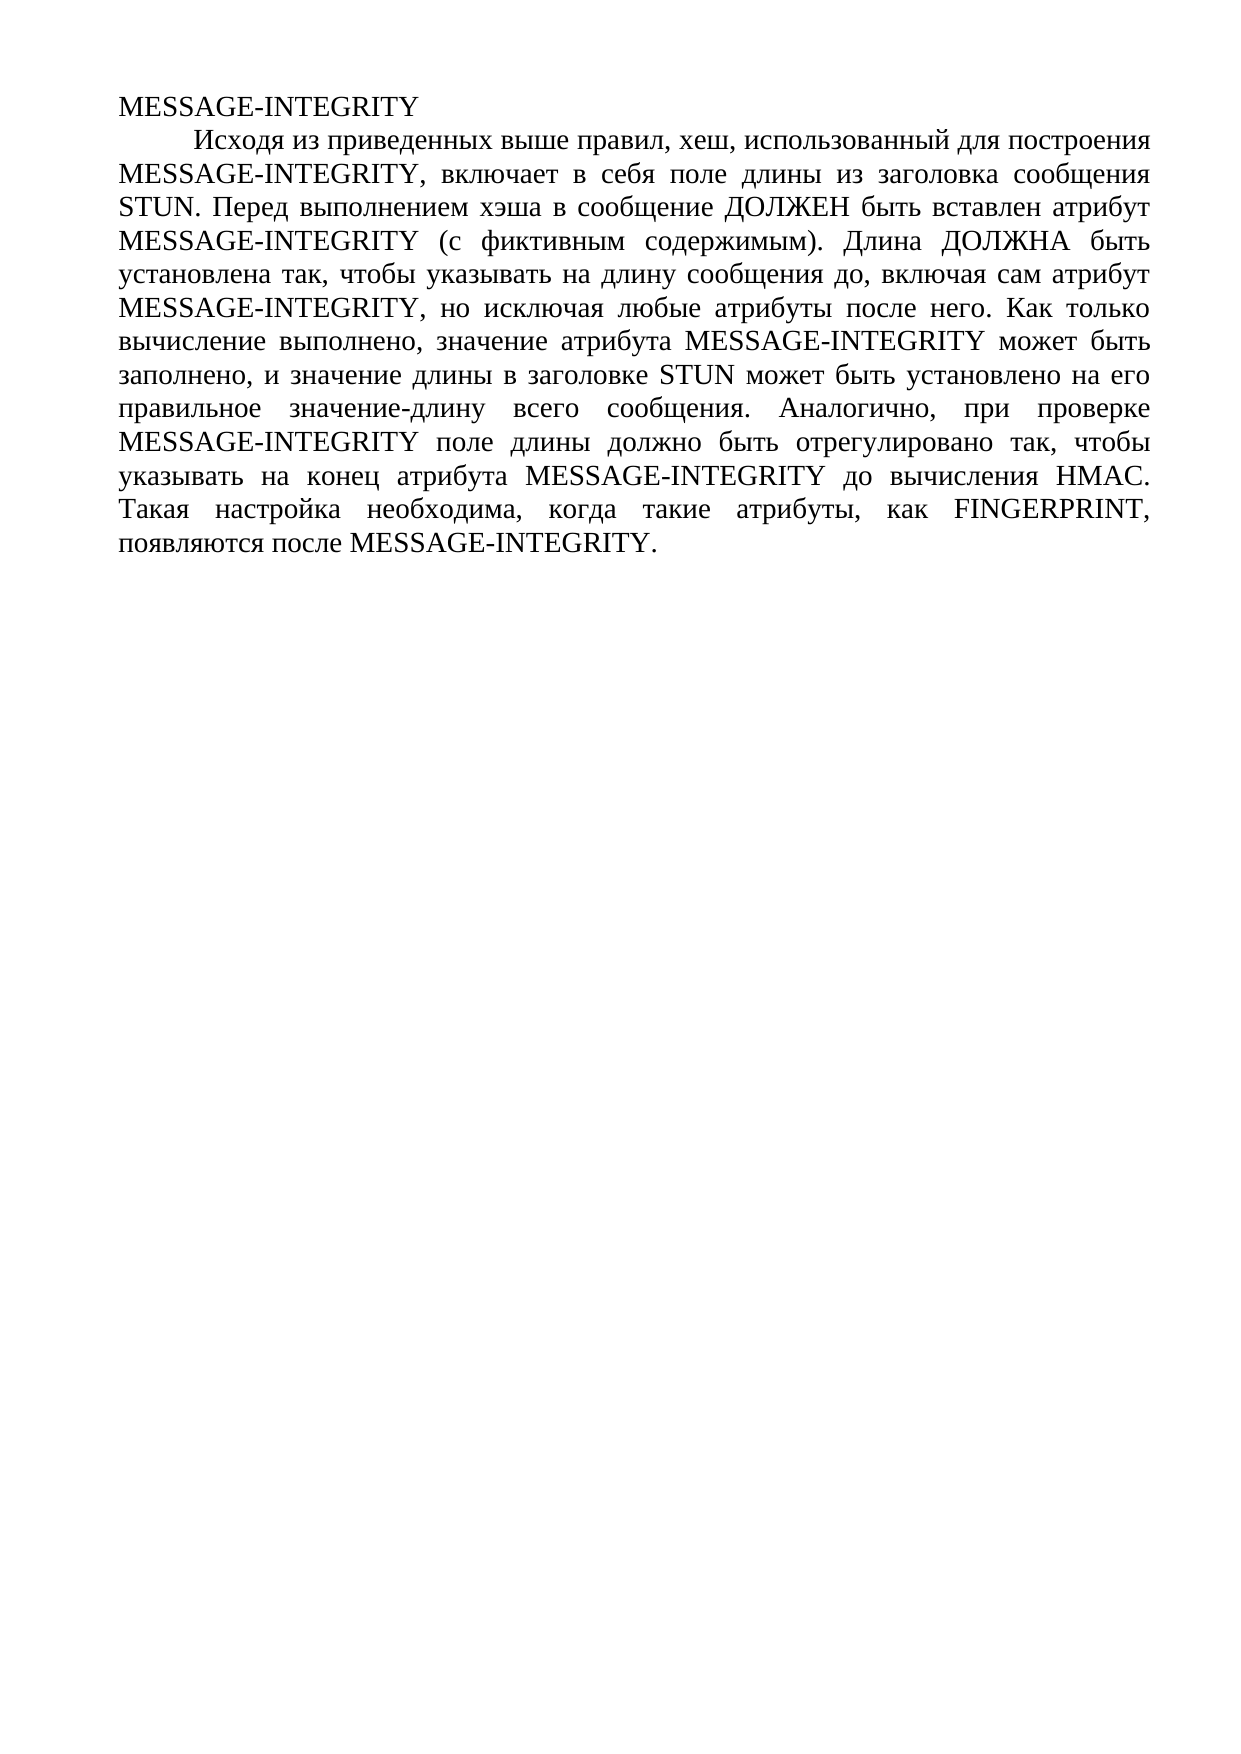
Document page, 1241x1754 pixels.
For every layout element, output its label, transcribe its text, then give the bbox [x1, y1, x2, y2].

text MESSAGE-INTEGRITY [118, 89, 1152, 122]
text Исходя из приведенных выше правил, хеш, использованный для построения MESSAGE-INTEGRITY, включает в себя поле длины из заголовка сообщения STUN. Перед выполнением хэша в сообщение ДОЛЖЕН быть вставлен атрибут MESSAGE-INTEGRITY (с фиктивным содержимым). Длина ДОЛЖНА быть установлена так, чтобы указывать на длину сообщения до, включая сам атрибут MESSAGE-INTEGRITY, но исключая любые атрибуты после него. Как только вычисление выполнено, значение атрибута MESSAGE-INTEGRITY может быть заполнено, и значение длины в заголовке STUN может быть установлено на его правильное значение-длину всего сообщения. Аналогично, при проверке MESSAGE-INTEGRITY поле длины должно быть отрегулировано так, чтобы указывать на конец атрибута MESSAGE-INTEGRITY до вычисления HMAC. Такая настройка необходима, когда такие атрибуты, как FINGERPRINT, появляются после MESSAGE-INTEGRITY. [118, 122, 1152, 558]
